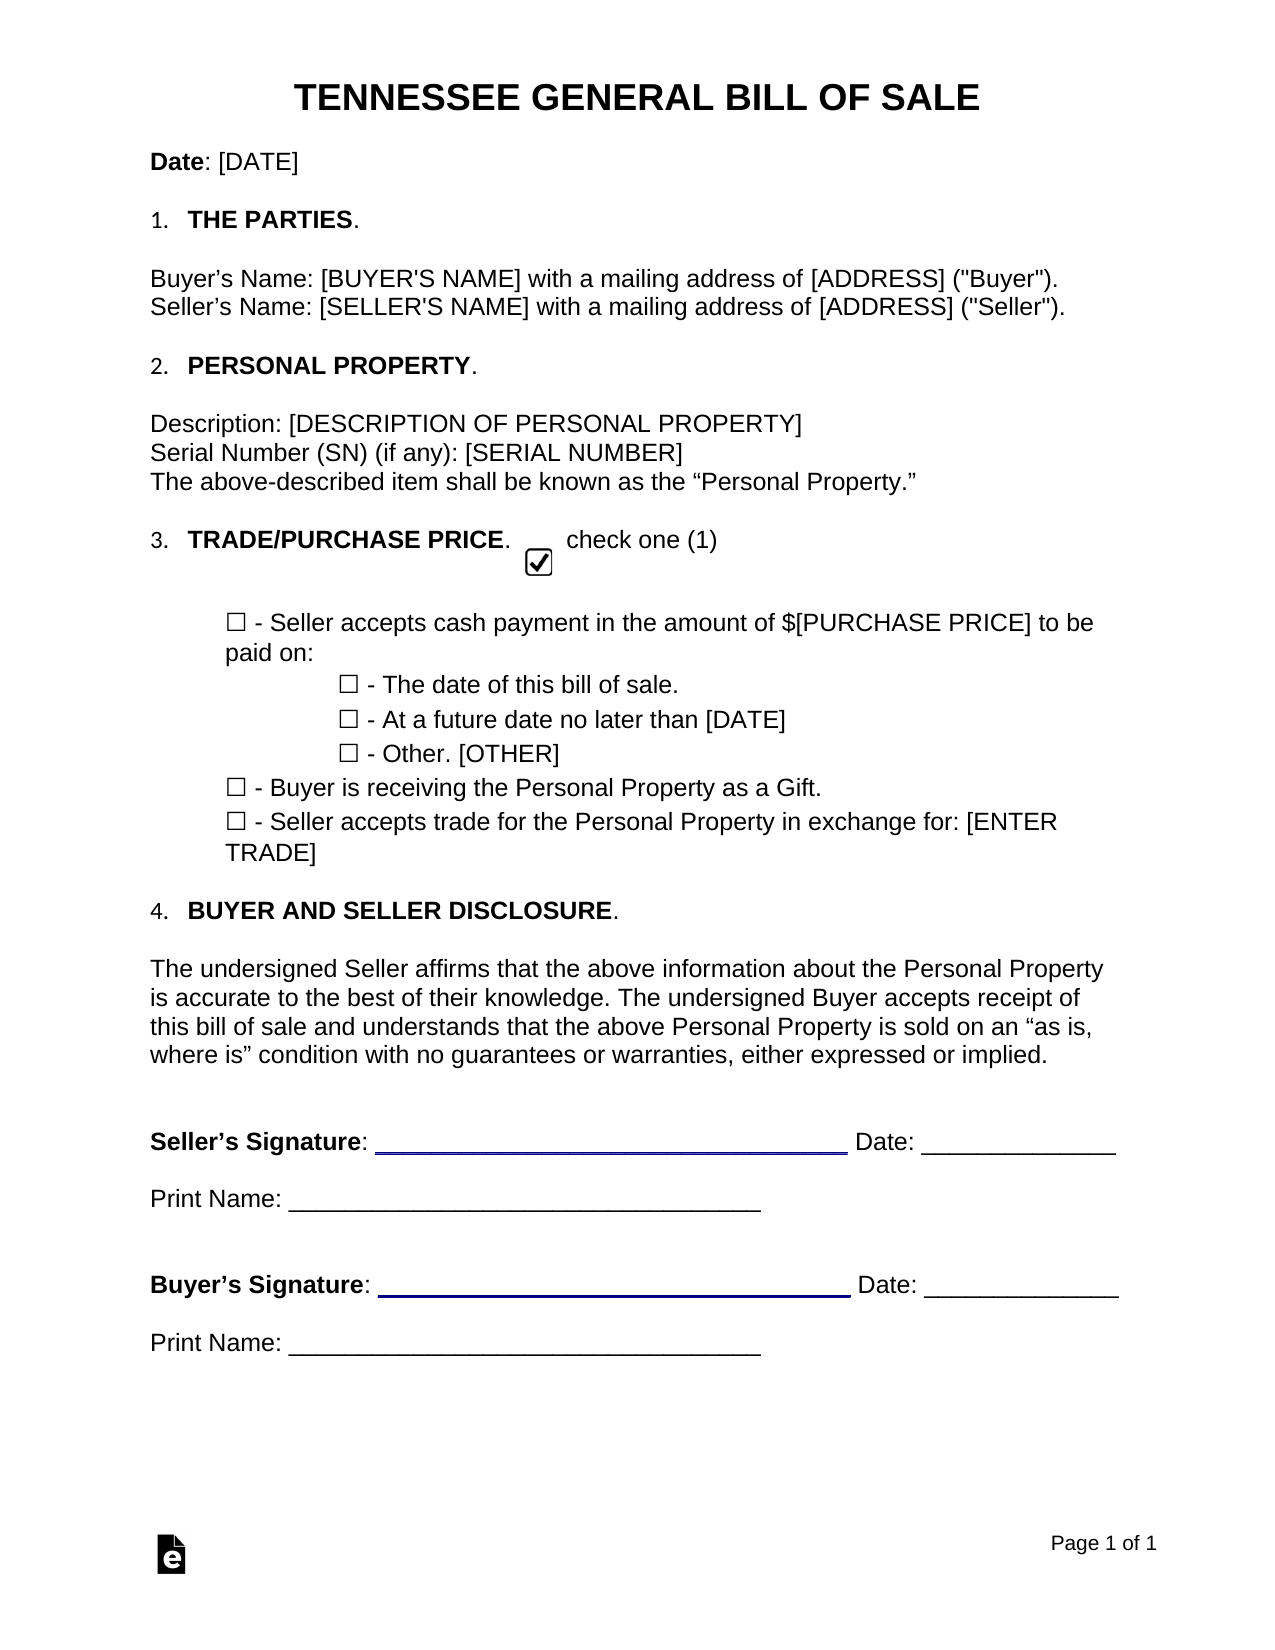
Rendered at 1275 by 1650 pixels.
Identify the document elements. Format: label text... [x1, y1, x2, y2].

text ☐ - Seller accepts cash payment in the amount of $[PURCHASE PRICE] to be paid on: [225, 604, 1125, 667]
text Buyer’s Signature: __________________________________ Date: ______________ [150, 1271, 1125, 1299]
text Description: [DESCRIPTION OF PERSONAL PROPERTY] [150, 409, 1125, 438]
text The undersigned Seller affirms that the above information about the Personal Property is accurate to the best of their knowledge. The undersigned Buyer accepts receipt of this bill of sale and understands that the above Personal Property is sold on an “as is, where is” condition with no guarantees or warranties, either expressed or implied. [150, 954, 1125, 1069]
text TENNESSEE GENERAL BILL OF SALE [150, 75, 1125, 118]
text ☐ - At a future date no later than [DATE] [337, 701, 1125, 735]
text ☐ - The date of this bill of sale. [337, 667, 1125, 701]
list PERSONAL PROPERTY. [150, 350, 1125, 380]
list BUYER AND SELLER DISCLOSURE. [150, 895, 1125, 926]
text Print Name: __________________________________ [150, 1184, 1125, 1213]
text Print Name: __________________________________ [150, 1328, 1125, 1357]
text ☐ - Other. [OTHER] [337, 735, 1125, 769]
text Seller’s Signature: __________________________________ Date: ______________ [150, 1127, 1125, 1156]
list Seller’s Name: [SELLER'S NAME] with a mailing address of [ADDRESS] ("Seller"). [150, 292, 1125, 321]
text ☐ - Buyer is receiving the Personal Property as a Gift. [225, 769, 1125, 803]
list TRADE/PURCHASE PRICE. check one (1) [150, 524, 1125, 576]
list Buyer’s Name: [BUYER'S NAME] with a mailing address of [ADDRESS] ("Buyer"). [150, 264, 1125, 292]
text Serial Number (SN) (if any): [SERIAL NUMBER] [150, 438, 1125, 467]
text The above-described item shall be known as the “Personal Property.” [150, 467, 1125, 495]
list THE PARTIES. [150, 204, 1125, 235]
text ☐ - Seller accepts trade for the Personal Property in exchange for: [ENTER TRADE] [225, 803, 1125, 866]
text Date: [DATE] [150, 147, 1125, 176]
